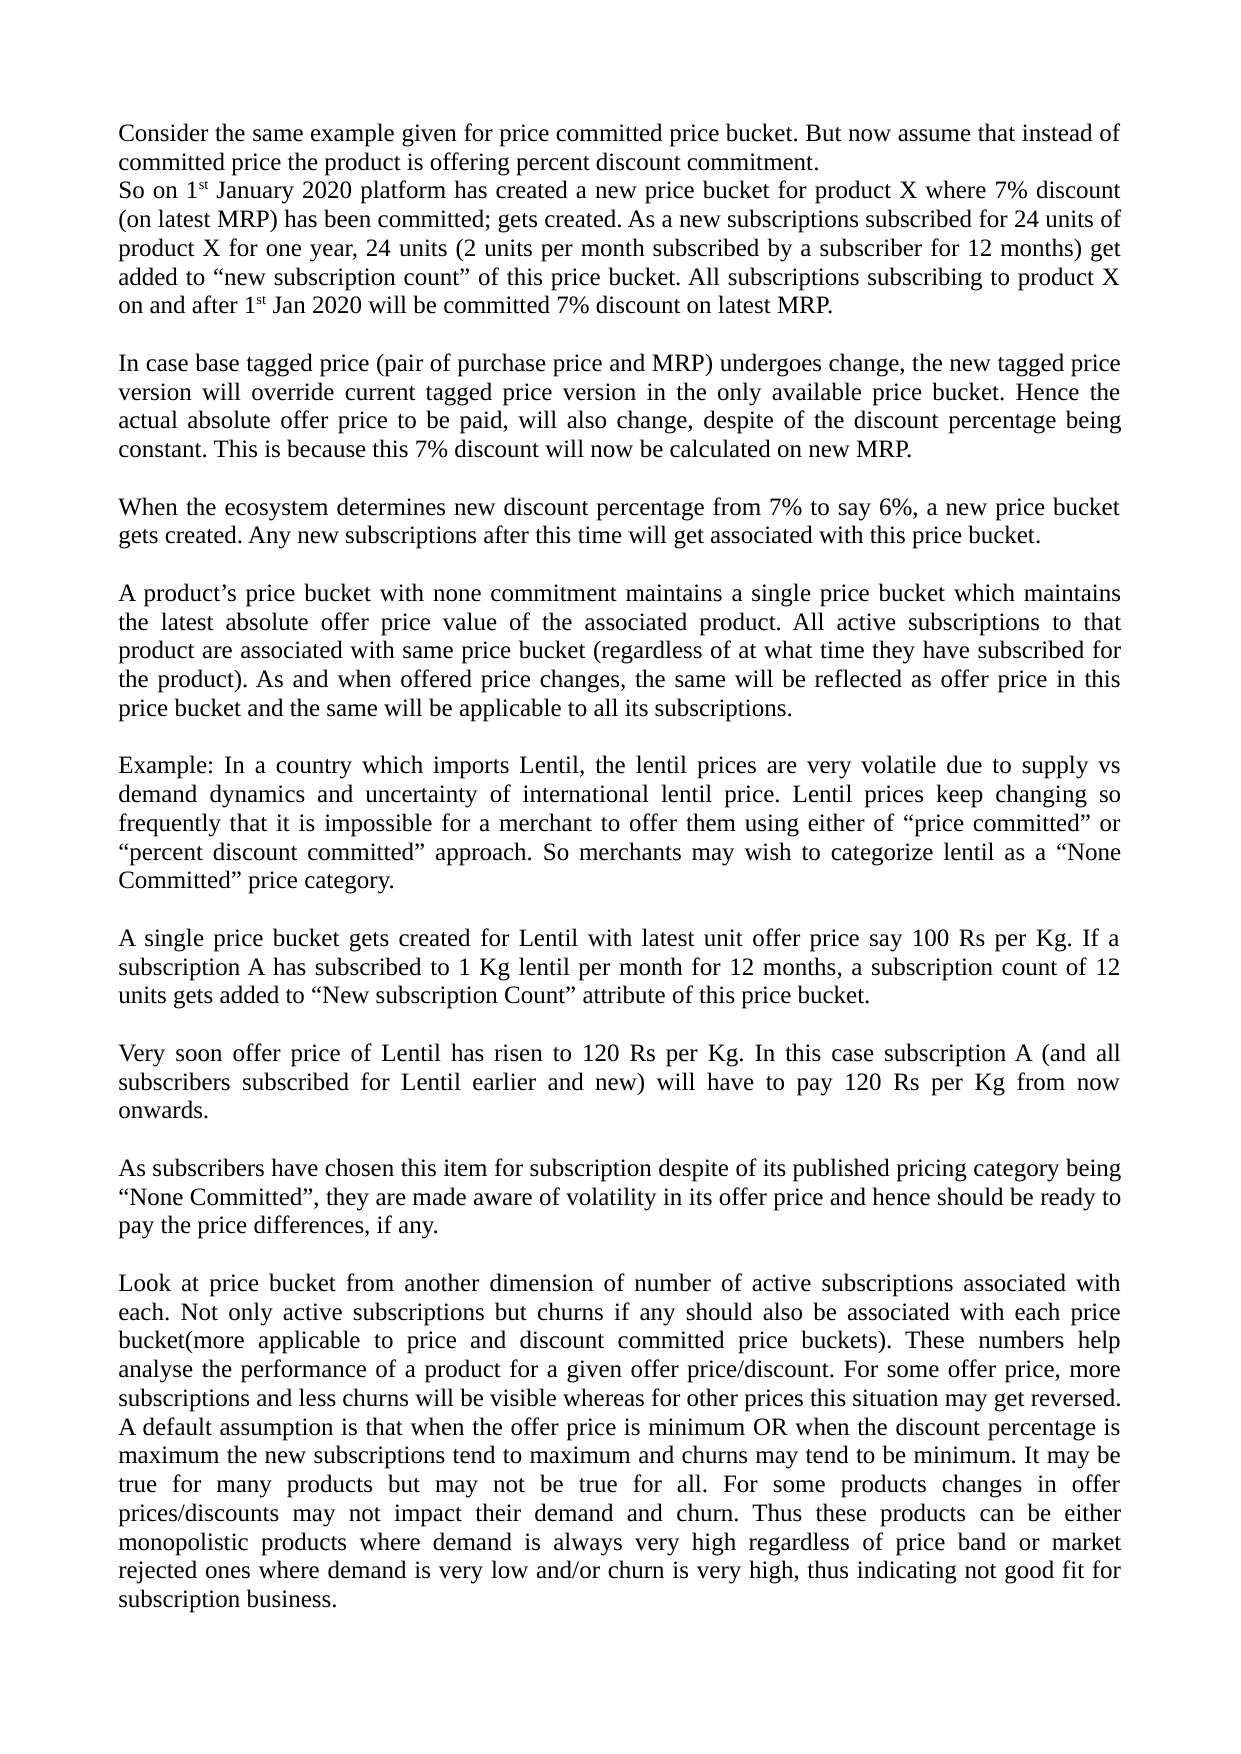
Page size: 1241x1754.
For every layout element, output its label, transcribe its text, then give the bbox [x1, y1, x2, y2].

text Very soon offer price of Lentil has risen to 120 Rs per Kg. In this case subscription A (and all subscribers subscribed for Lentil earlier and new) will have to pay 120 Rs per Kg from now onwards. [118, 1038, 1122, 1124]
text So on 1st January 2020 platform has created a new price bucket for product X where 7% discount (on latest MRP) has been committed; gets created. As a new subscriptions subscribed for 24 units of product X for one year, 24 units (2 units per month subscribed by a subscriber for 12 months) get added to “new subscription count” of this price bucket. All subscriptions subscribing to product X on and after 1st Jan 2020 will be committed 7% discount on latest MRP. [118, 176, 1122, 319]
text A product’s price bucket with none commitment maintains a single price bucket which maintains the latest absolute offer price value of the associated product. All active subscriptions to that product are associated with same price bucket (regardless of at what time they have subscribed for the product). As and when offered price changes, the same will be reflected as offer price in this price bucket and the same will be applicable to all its subscriptions. [118, 578, 1122, 722]
text Example: In a country which imports Lentil, the lentil prices are very volatile due to supply vs demand dynamics and uncertainty of international lentil price. Lentil prices keep changing so frequently that it is impossible for a merchant to offer them using either of “price committed” or “percent discount committed” approach. So merchants may wish to categorize lentil as a “None Committed” price category. [118, 751, 1122, 894]
text A single price bucket gets created for Lentil with latest unit offer price say 100 Rs per Kg. If a subscription A has subscribed to 1 Kg lentil per month for 12 months, a subscription count of 12 units gets added to “New subscription Count” attribute of this price bucket. [118, 923, 1122, 1009]
text Consider the same example given for price committed price bucket. But now assume that instead of committed price the product is offering percent discount commitment. [118, 118, 1122, 176]
text Look at price bucket from another dimension of number of active subscriptions associated with each. Not only active subscriptions but churns if any should also be associated with each price bucket(more applicable to price and discount committed price buckets). These numbers help analyse the performance of a product for a given offer price/discount. For some offer price, more subscriptions and less churns will be visible whereas for other prices this situation may get reversed. A default assumption is that when the offer price is minimum OR when the discount percentage is maximum the new subscriptions tend to maximum and churns may tend to be minimum. It may be true for many products but may not be true for all. For some products changes in offer prices/discounts may not impact their demand and churn. Thus these products can be either monopolistic products where demand is always very high regardless of price band or market rejected ones where demand is very low and/or churn is very high, thus indicating not good fit for subscription business. [118, 1268, 1122, 1613]
text When the ecosystem determines new discount percentage from 7% to say 6%, a new price bucket gets created. Any new subscriptions after this time will get associated with this price bucket. [118, 492, 1122, 549]
text In case base tagged price (pair of purchase price and MRP) undergoes change, the new tagged price version will override current tagged price version in the only available price bucket. Hence the actual absolute offer price to be paid, will also change, despite of the discount percentage being constant. This is because this 7% discount will now be calculated on new MRP. [118, 348, 1122, 463]
text As subscribers have chosen this item for subscription despite of its published pricing category being “None Committed”, they are made aware of volatility in its offer price and hence should be ready to pay the price differences, if any. [118, 1153, 1122, 1239]
